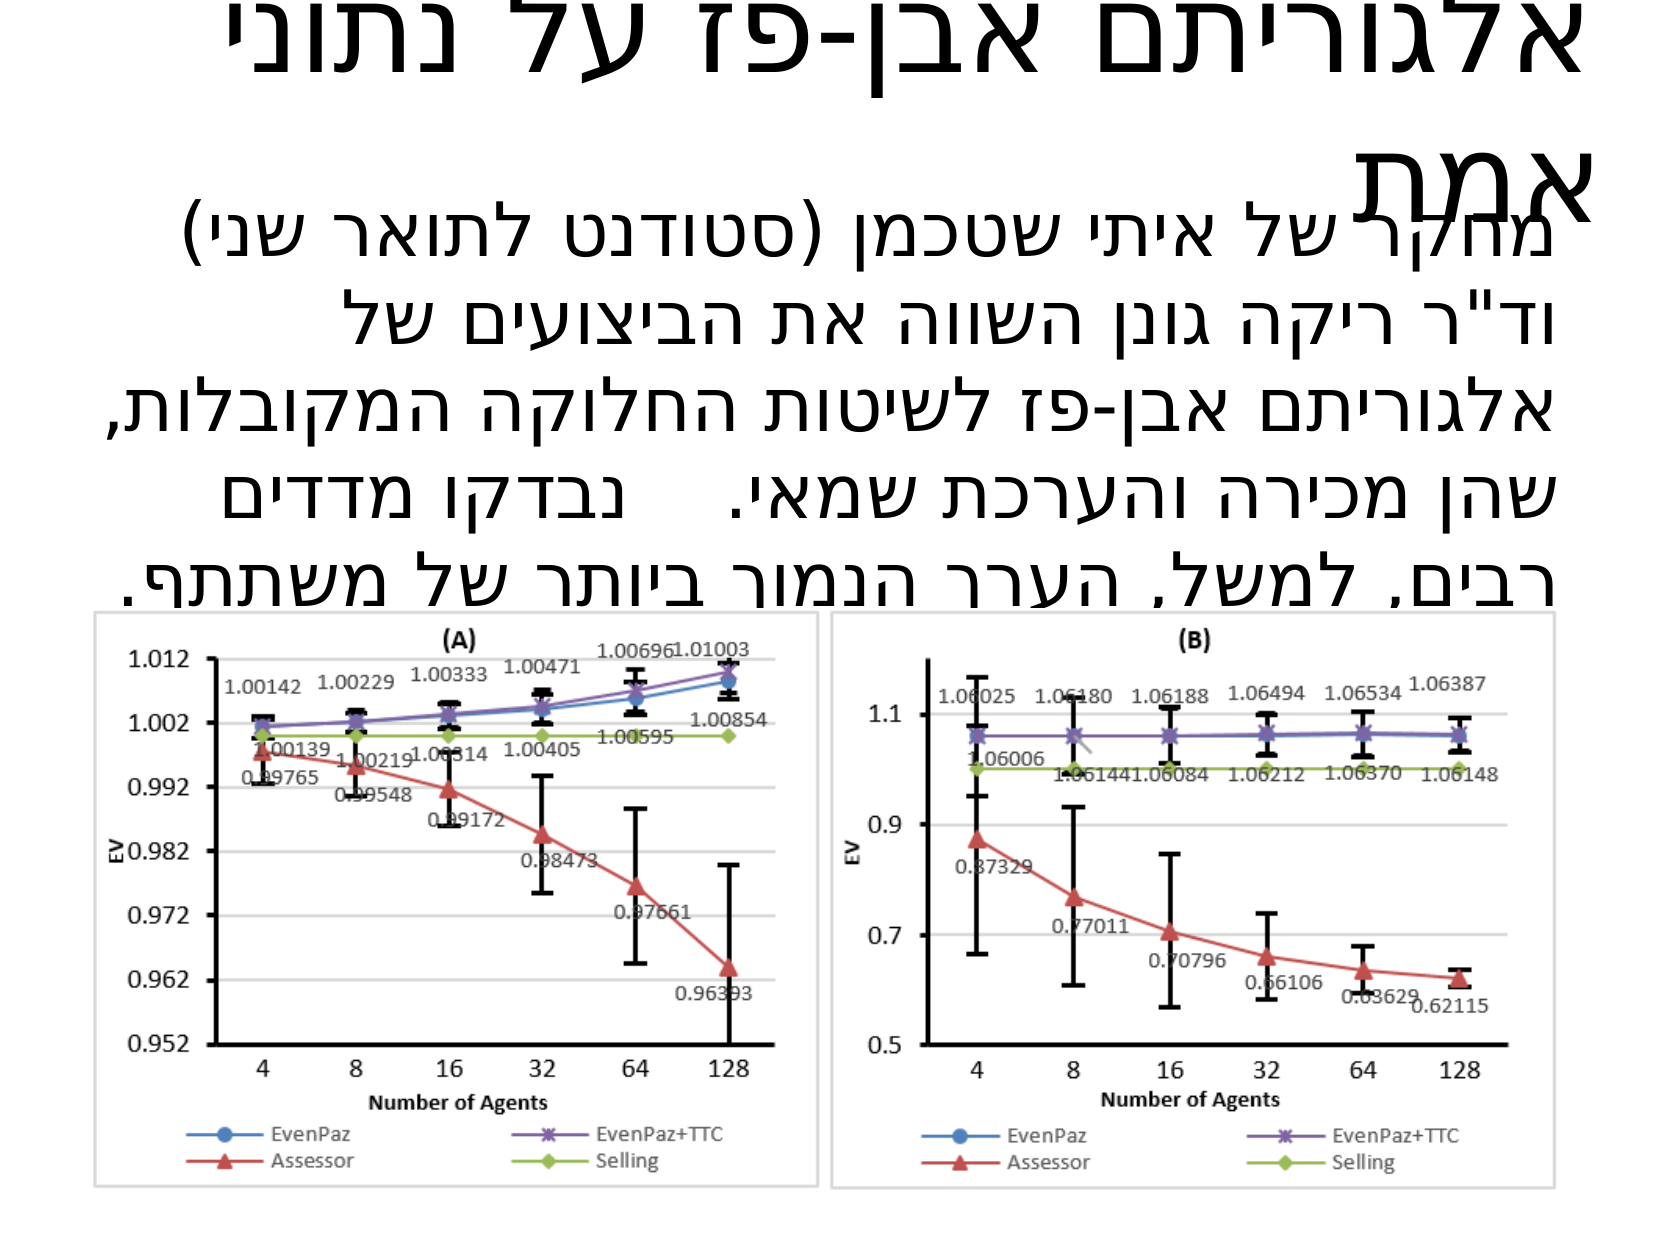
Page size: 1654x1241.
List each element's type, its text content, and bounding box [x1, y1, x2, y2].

picture [89, 608, 1561, 1196]
title אלגוריתם אבן-פז על נתוני אמת [0, 30, 1654, 166]
text_box [30, 165, 1636, 1231]
text_box מחקר של איתי שטכמן (סטודנט לתואר שני) וד"ר ריקה גונן השווה את הביצועים של אלגוריתם אבן-פז לשיטות החלוקה המקובלות, שהן מכירה והערכת שמאי. נבדקו מדדים רבים, למשל, הערך הנמוך ביותר של משתתף. אבן-פז ניצח: [75, 180, 1576, 609]
